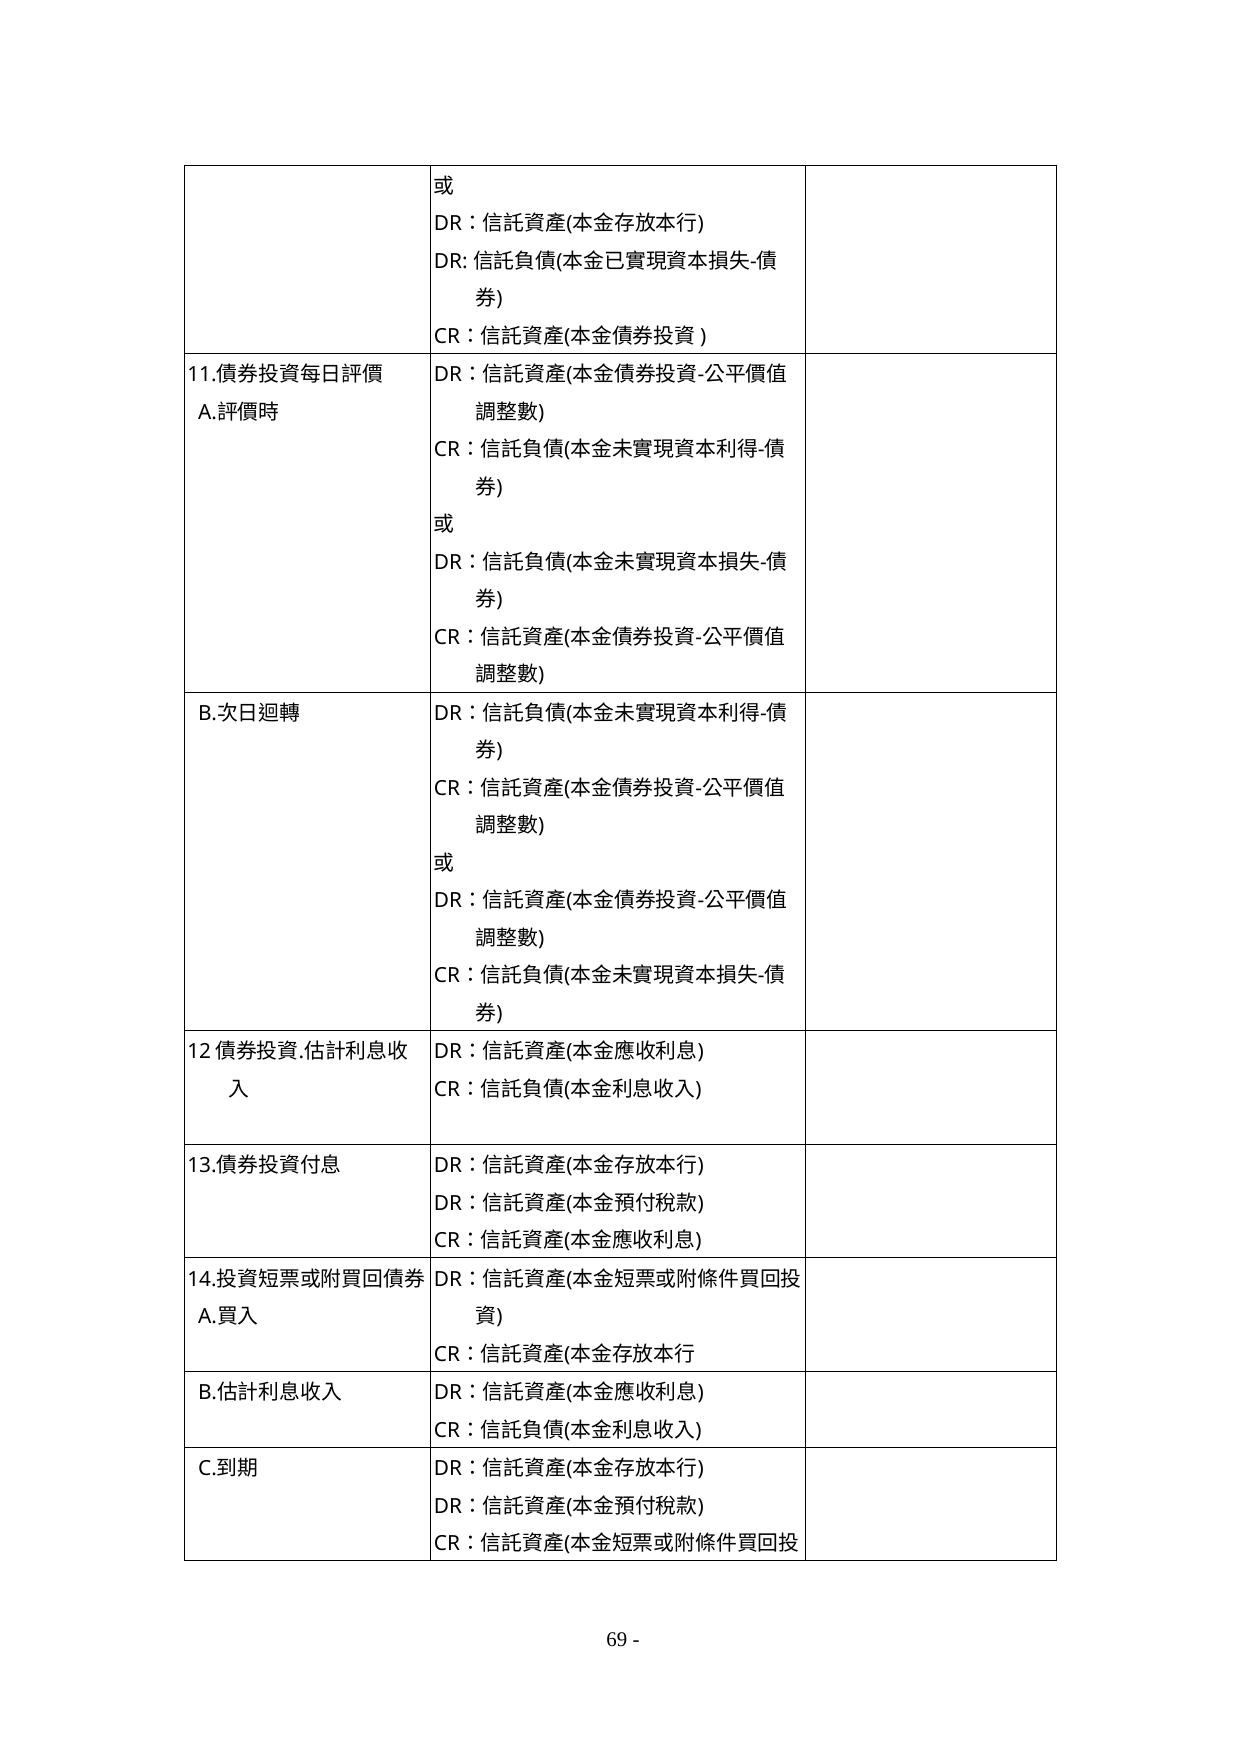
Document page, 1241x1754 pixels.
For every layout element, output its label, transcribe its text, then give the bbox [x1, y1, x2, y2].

table_cell DR：信託資產(本金應收利息) CR：信託負債(本金利息收入) [431, 1372, 805, 1447]
table_cell DR：信託資產(本金短票或附條件買回投資) CR：信託資產(本金存放本行 [431, 1258, 805, 1371]
table_cell [185, 166, 430, 353]
table_cell 13.債券投資付息 [185, 1145, 430, 1257]
table_cell [806, 1372, 1056, 1447]
table_cell 或 DR：信託資產(本金存放本行) DR: 信託負債(本金已實現資本損失-債券) CR：信託資產(本金債券投資 ) [431, 166, 805, 353]
table_cell DR：信託負債(本金未實現資本利得-債券) CR：信託資產(本金債券投資-公平價值調整數) 或 DR：信託資產(本金債券投資-公平價值調整數) CR：信託負債(本金未實現資本損失-債券) [431, 693, 805, 1030]
table_cell [806, 354, 1056, 692]
table_cell DR：信託資產(本金債券投資-公平價值調整數) CR：信託負債(本金未實現資本利得-債券) 或 DR：信託負債(本金未實現資本損失-債券) CR：信託資產(本金債券投資-公平價值調整數) [431, 354, 805, 692]
table_cell B.次日迴轉 [185, 693, 430, 1030]
table_cell 11.債券投資每日評價 A.評價時 [185, 354, 430, 692]
table_cell [806, 1145, 1056, 1257]
table_cell [806, 693, 1056, 1030]
table_cell [806, 1031, 1056, 1144]
table_cell [806, 1448, 1056, 1560]
table_cell 14.投資短票或附買回債券 A.買入 [185, 1258, 430, 1371]
table_cell DR：信託資產(本金存放本行) DR：信託資產(本金預付稅款) CR：信託資產(本金短票或附條件買回投 [431, 1448, 805, 1560]
table_cell [806, 166, 1056, 353]
table_cell C.到期 [185, 1448, 430, 1560]
table_cell [806, 1258, 1056, 1371]
table_cell DR：信託資產(本金應收利息) CR：信託負債(本金利息收入) [431, 1031, 805, 1144]
table_cell DR：信託資產(本金存放本行) DR：信託資產(本金預付稅款) CR：信託資產(本金應收利息) [431, 1145, 805, 1257]
table_cell B.估計利息收入 [185, 1372, 430, 1447]
table_cell 12債券投資.估計利息收入 [185, 1031, 430, 1144]
